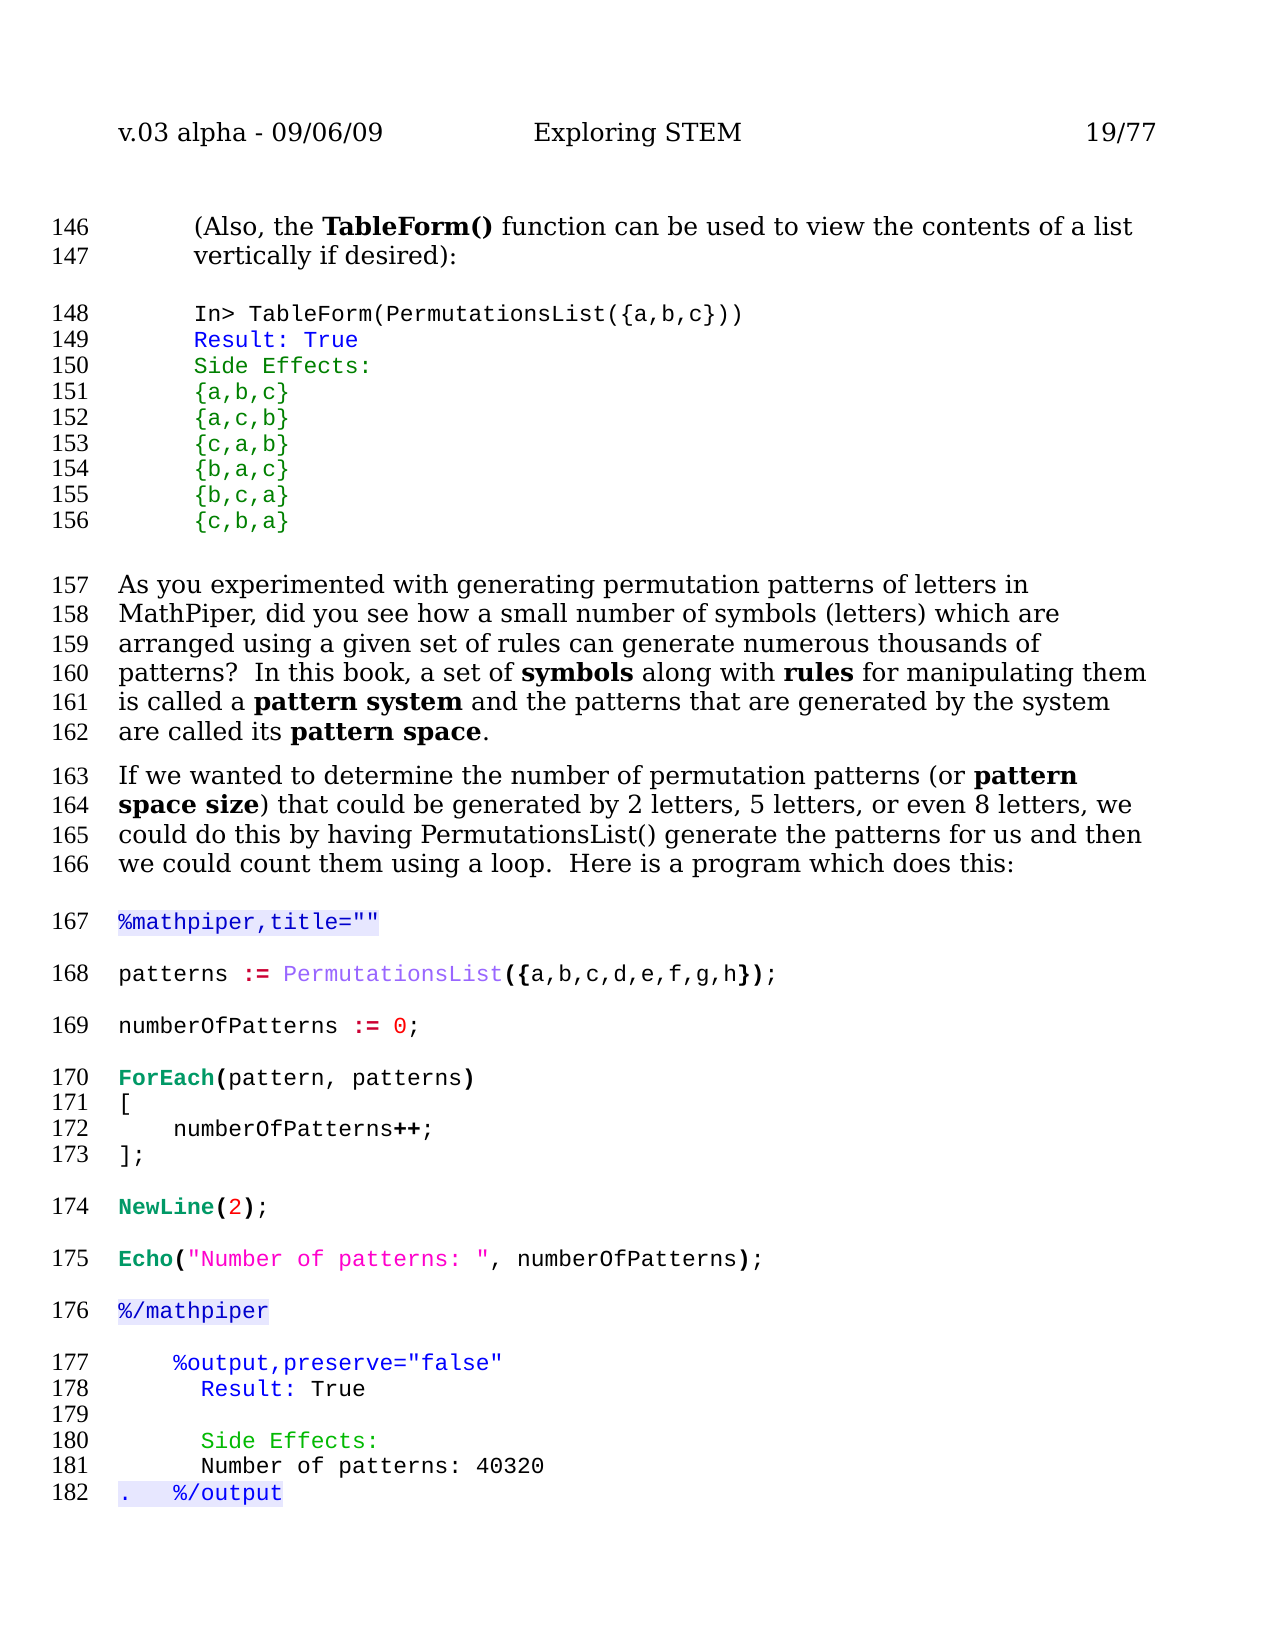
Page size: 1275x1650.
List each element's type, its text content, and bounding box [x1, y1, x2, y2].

text As you experimented with generating permutation patterns of letters in MathPiper, did you see how a small number of symbols (letters) which are arranged using a given set of rules can generate numerous thousands of patterns? In this book, a set of symbols along with rules for manipulating them is called a pattern system and the patterns that are generated by the system are called its pattern space. [118, 571, 1157, 746]
text In> TableForm(PermutationsList({a,b,c})) [193, 302, 1157, 328]
text . %/output [118, 1481, 1157, 1507]
text numberOfPatterns++; [118, 1118, 1157, 1144]
text Result: True [118, 1377, 1157, 1403]
text ForEach(pattern, patterns) [118, 1066, 1157, 1092]
text {a,b,c} [193, 380, 1157, 406]
text Number of patterns: 40320 [118, 1455, 1157, 1481]
text {c,a,b} [193, 432, 1157, 458]
text Side Effects: [118, 1429, 1157, 1455]
text %output,preserve="false" [118, 1351, 1157, 1377]
text NewLine(2); [118, 1196, 1157, 1221]
text (Also, the TableForm() function can be used to view the contents of a list vertically if desired): [193, 212, 1157, 270]
text {b,a,c} [193, 458, 1157, 484]
text %/mathpiper [118, 1299, 1157, 1325]
text If we wanted to determine the number of permutation patterns (or pattern space size) that could be generated by 2 letters, 5 letters, or even 8 letters, we could do this by having PermutationsList() generate the patterns for us and then we could count them using a loop. Here is a program which does this: [118, 761, 1157, 878]
text [ [118, 1092, 1157, 1118]
text %mathpiper,title="" [118, 910, 1157, 936]
text Echo("Number of patterns: ", numberOfPatterns); [118, 1247, 1157, 1273]
text patterns := PermutationsList({a,b,c,d,e,f,g,h}); [118, 962, 1157, 988]
text {a,c,b} [193, 406, 1157, 432]
text ]; [118, 1144, 1157, 1169]
text {c,b,a} [193, 510, 1157, 536]
text Side Effects: [193, 354, 1157, 380]
text {b,c,a} [193, 484, 1157, 510]
text Result: True [193, 328, 1157, 354]
text numberOfPatterns := 0; [118, 1014, 1157, 1040]
